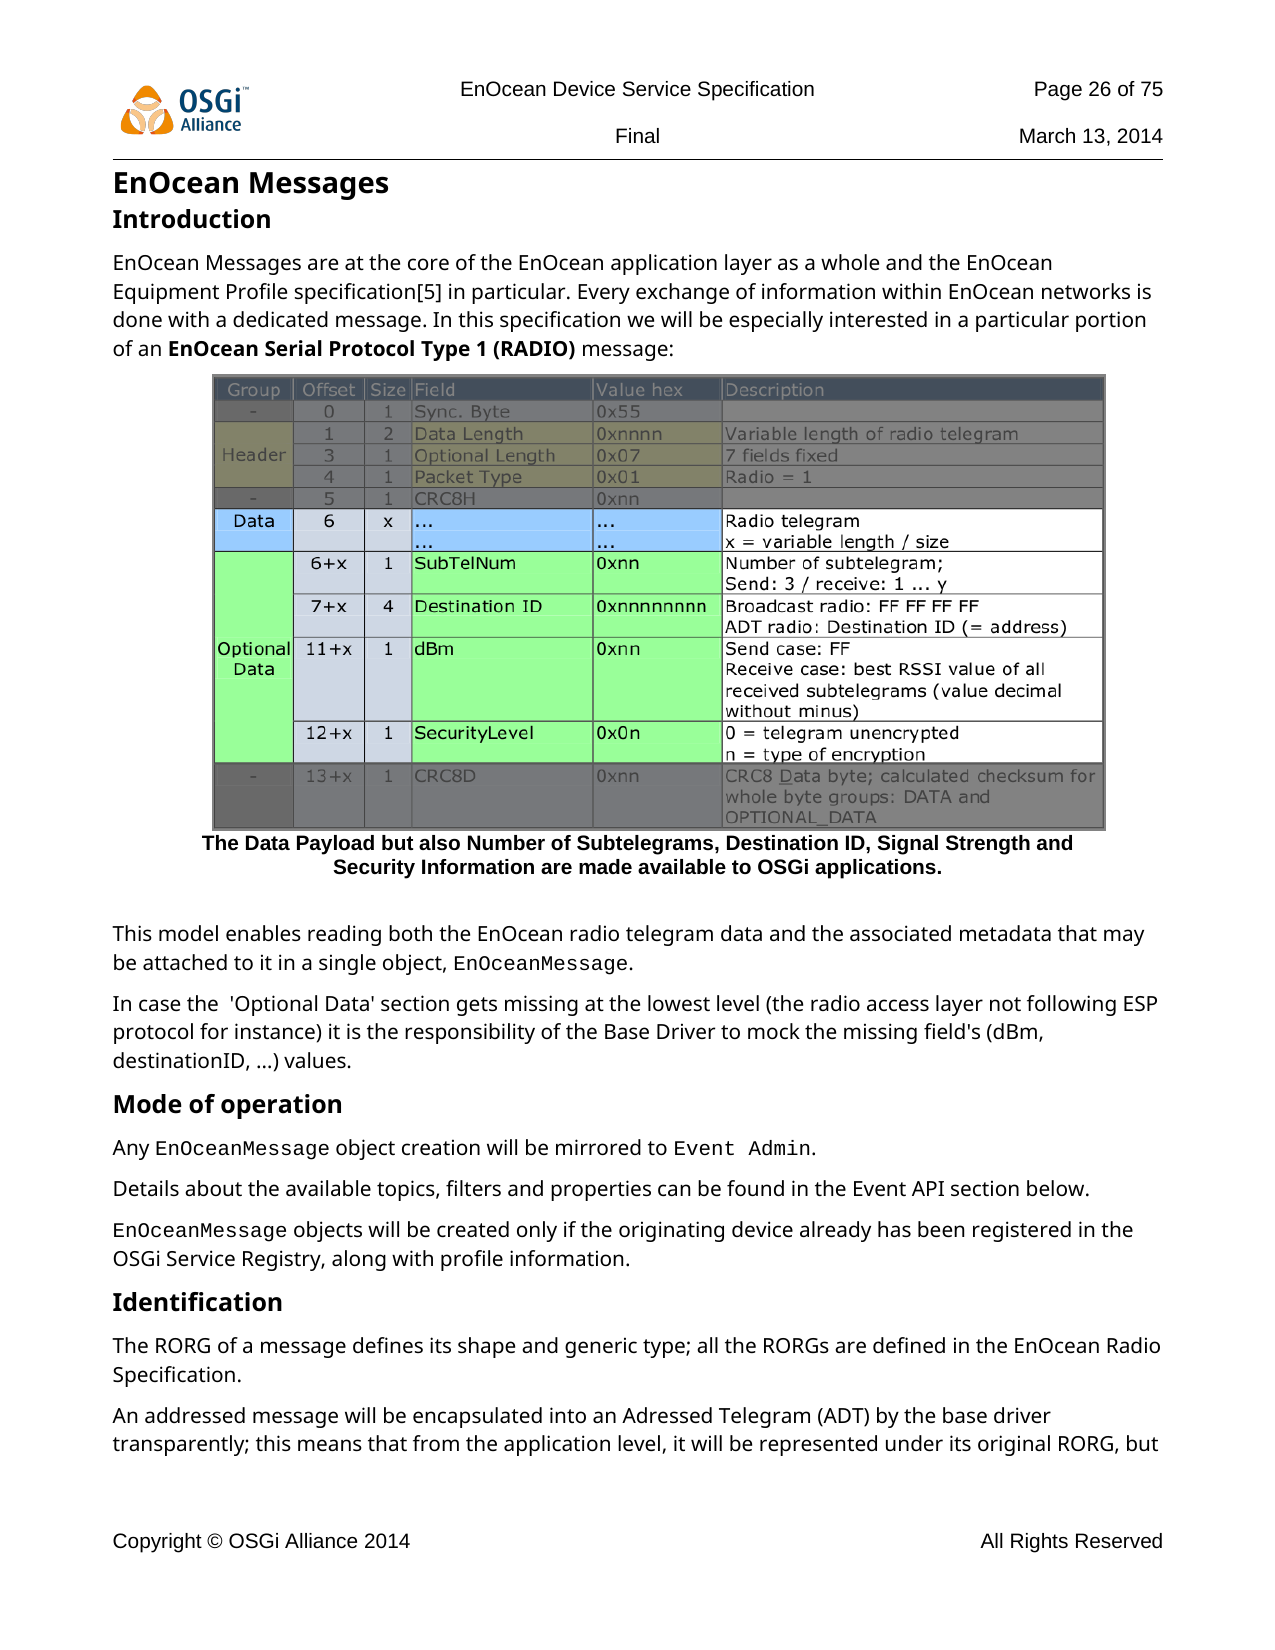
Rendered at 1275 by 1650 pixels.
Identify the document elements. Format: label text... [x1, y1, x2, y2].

subtitle EnOcean Messages [112, 160, 1163, 202]
text This model enables reading both the EnOcean radio telegram data and the associated metadata that may be attached to it in a single object, EnOceanMessage. [112, 919, 1163, 977]
text EnOceanMessage objects will be created only if the originating device already has been registered in the OSGi Service Registry, along with profile information. [112, 1215, 1163, 1272]
text The RORG of a message defines its shape and generic type; all the RORGs are defined in the EnOcean Radio Specification. [112, 1331, 1163, 1388]
text Details about the available topics, filters and properties can be found in the Event API section below. [112, 1174, 1163, 1203]
text An addressed message will be encapsulated into an Adressed Telegram (ADT) by the base driver transparently; this means that from the application level, it will be represented under its original RORG, but [112, 1401, 1163, 1458]
text In case the 'Optional Data' section gets missing at the lowest level (the radio access layer not following ESP protocol for instance) it is the responsibility of the Base Driver to mock the missing field's (dBm, destinationID, …) values. [112, 989, 1163, 1074]
picture [212, 374, 1106, 831]
picture [113, 78, 257, 142]
text EnOcean Messages are at the core of the EnOcean application layer as a whole and the EnOcean Equipment Profile specification[5]. in particular. Every exchange of information within EnOcean networks is done with a dedicated message. In this specification we will be especially interested in a particular portion of an EnOcean Serial Protocol Type 1 (RADIO) message: [112, 248, 1163, 362]
subtitle Mode of operation [112, 1087, 1163, 1121]
text Any EnOceanMessage object creation will be mirrored to Event Admin. [112, 1133, 1163, 1162]
subtitle Introduction [112, 202, 1163, 236]
text The Data Payload but also Number of Subtelegrams, Destination ID, Signal Strength and Security Information are made available to OSGi applications. [191, 828, 1085, 879]
subtitle Identification [112, 1285, 1163, 1319]
